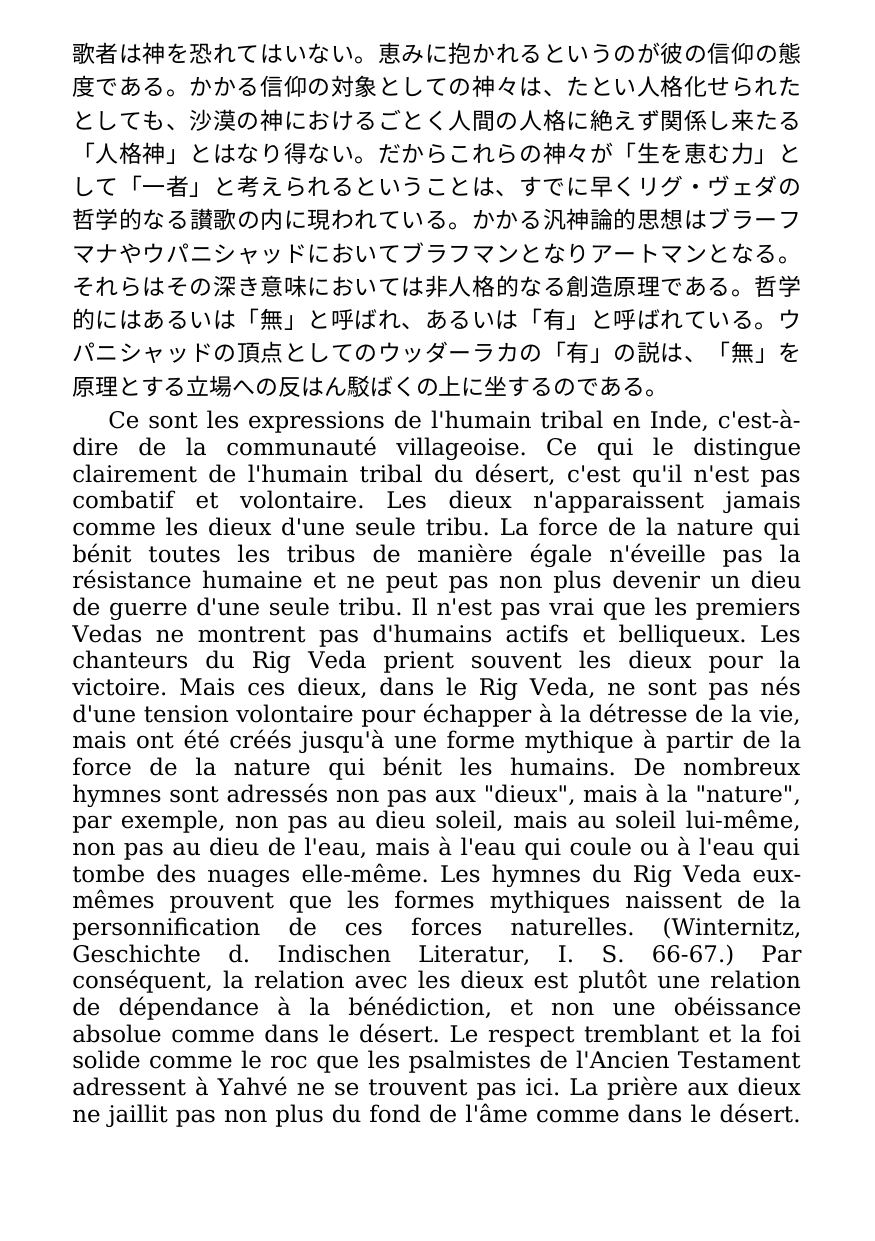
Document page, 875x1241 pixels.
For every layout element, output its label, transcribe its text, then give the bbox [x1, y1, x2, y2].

text Ce sont les expressions de l'humain tribal en Inde, c'est-à-dire de la communauté villageoise. Ce qui le distingue clairement de l'humain tribal du désert, c'est qu'il n'est pas combatif et volontaire. Les dieux n'apparaissent jamais comme les dieux d'une seule tribu. La force de la nature qui bénit toutes les tribus de manière égale n'éveille pas la résistance humaine et ne peut pas non plus devenir un dieu de guerre d'une seule tribu. Il n'est pas vrai que les premiers Vedas ne montrent pas d'humains actifs et belliqueux. Les chanteurs du Rig Veda prient souvent les dieux pour la victoire. Mais ces dieux, dans le Rig Veda, ne sont pas nés d'une tension volontaire pour échapper à la détresse de la vie, mais ont été créés jusqu'à une forme mythique à partir de la force de la nature qui bénit les humains. De nombreux hymnes sont adressés non pas aux "dieux", mais à la "nature", par exemple, non pas au dieu soleil, mais au soleil lui-même, non pas au dieu de l'eau, mais à l'eau qui coule ou à l'eau qui tombe des nuages elle-même. Les hymnes du Rig Veda eux-mêmes prouvent que les formes mythiques naissent de la personnification de ces forces naturelles. (Winternitz, Geschichte d. Indischen Literatur, I. S. 66-67.) Par conséquent, la relation avec les dieux est plutôt une relation de dépendance à la bénédiction, et non une obéissance absolue comme dans le désert. Le respect tremblant et la foi solide comme le roc que les psalmistes de l'Ancien Testament adressent à Yahvé ne se trouvent pas ici. La prière aux dieux ne jaillit pas non plus du fond de l'âme comme dans le désert. [72, 407, 802, 1127]
text 歌者は神を恐れてはいない。恵みに抱かれるというのが彼の信仰の態度である。かかる信仰の対象としての神々は、たとい人格化せられたとしても、沙漠の神におけるごとく人間の人格に絶えず関係し来たる「人格神」とはなり得ない。だからこれらの神々が「生を恵む力」として「一者」と考えられるということは、すでに早くリグ・ヴェダの哲学的なる讃歌の内に現われている。かかる汎神論的思想はブラーフマナやウパニシャッドにおいてブラフマンとなりアートマンとなる。それらはその深き意味においては非人格的なる創造原理である。哲学的にはあるいは「無」と呼ばれ、あるいは「有」と呼ばれている。ウパニシャッドの頂点としてのウッダーラカの「有」の説は、「無」を原理とする立場への反はん駁ばくの上に坐するのである。 [72, 36, 802, 402]
